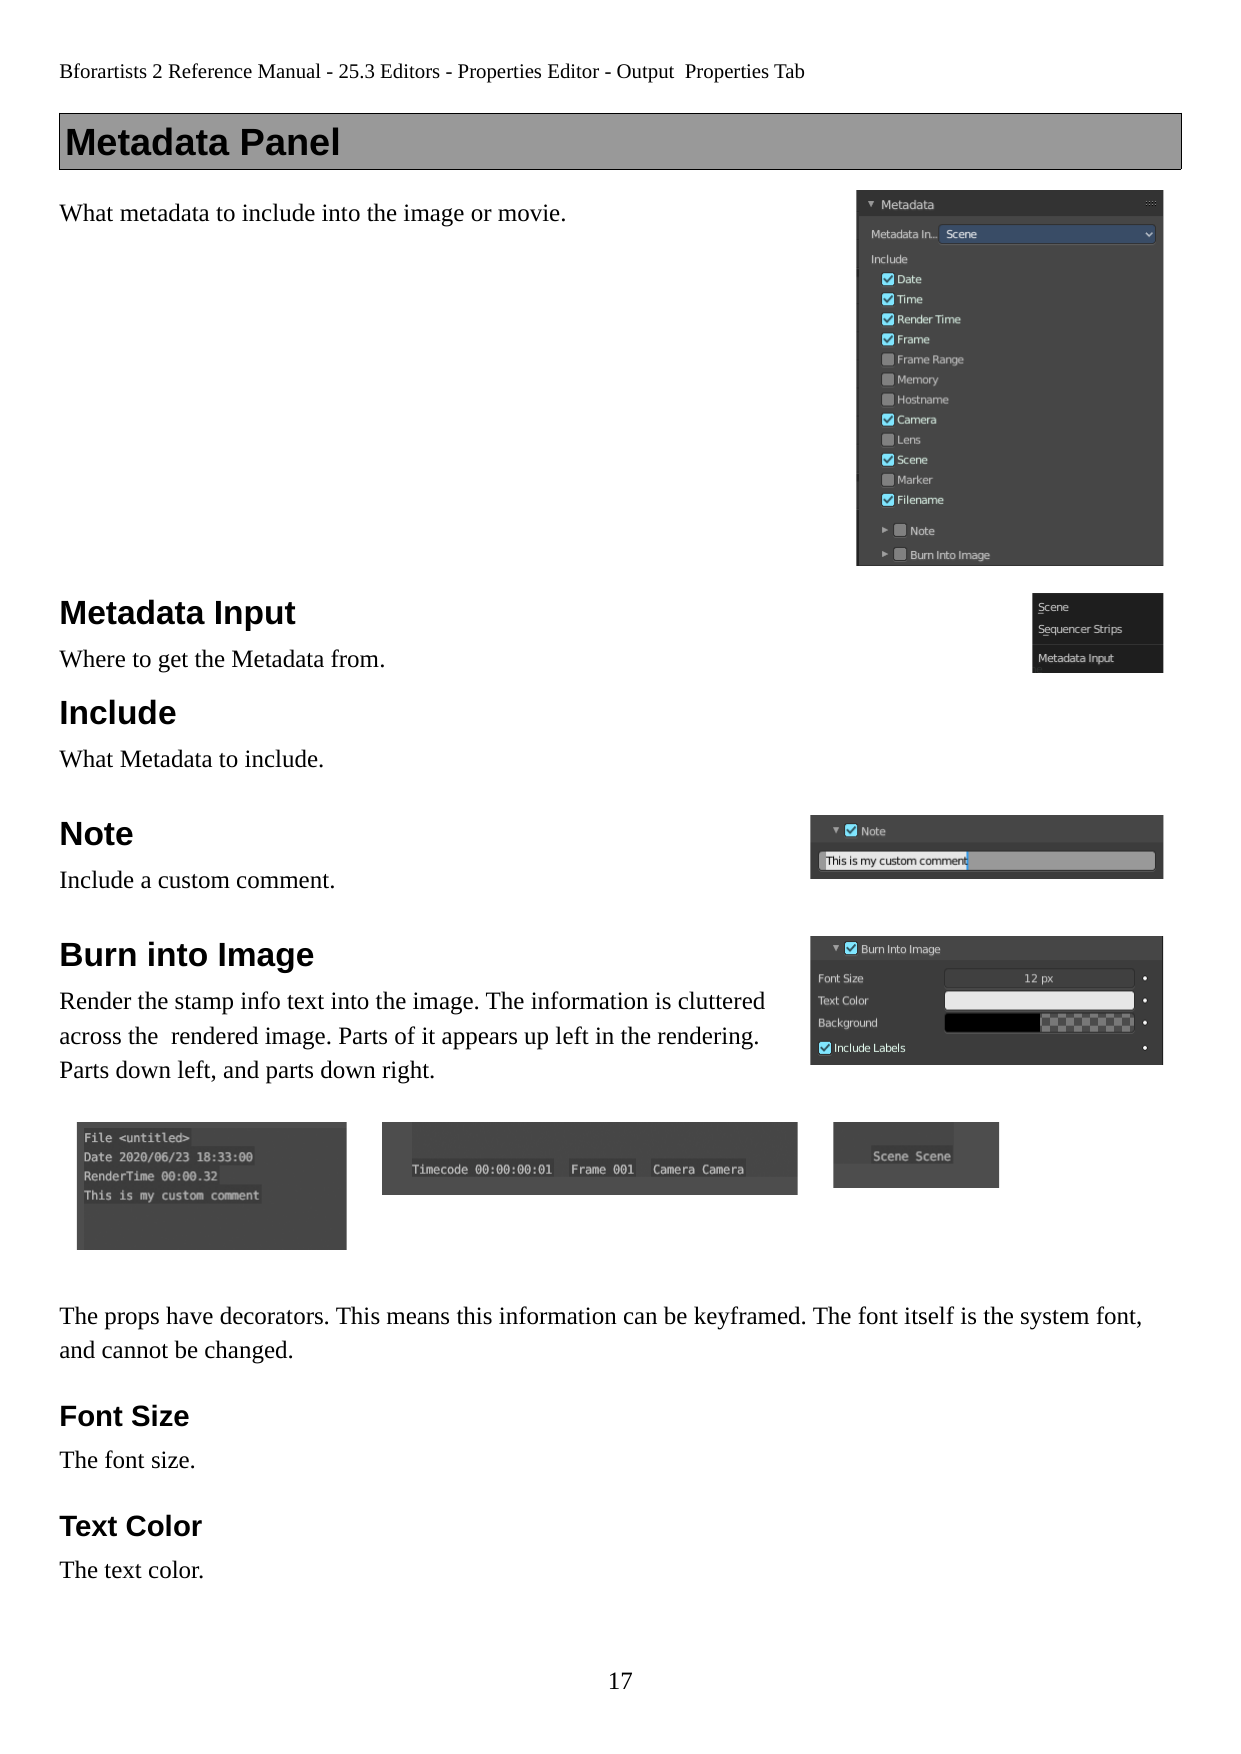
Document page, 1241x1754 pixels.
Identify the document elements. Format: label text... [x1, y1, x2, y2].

picture [833, 1122, 1000, 1188]
text The props have decorators. This means this information can be keyframed. The font itself is the system font, and cannot be changed. [59, 1301, 1181, 1364]
subtitle Note [59, 814, 1181, 853]
text The font size. [59, 1445, 1181, 1474]
picture [76, 1122, 347, 1250]
text Where to get the Metadata from. [59, 644, 1032, 672]
subtitle Font Size [59, 1399, 1181, 1433]
subtitle Include [59, 693, 1181, 732]
picture [1032, 593, 1164, 673]
subtitle Metadata Input [59, 592, 1181, 631]
subtitle Burn into Image [59, 935, 1181, 974]
subtitle Text Color [59, 1509, 1181, 1542]
picture [810, 815, 1164, 879]
text What Metadata to include. [59, 744, 1181, 773]
picture [810, 936, 1164, 1065]
text Include a custom comment. [59, 865, 1181, 894]
text The text color. [59, 1555, 1181, 1584]
picture [382, 1122, 798, 1195]
text Render the stamp info text into the image. The information is cluttered across the rendered image. Parts of it appears up left in the rendering. Parts down left, and parts down right. [59, 986, 1181, 1084]
table_header Metadata Panel [60, 114, 1181, 169]
text What metadata to include into the image or movie. [59, 198, 856, 227]
picture [856, 190, 1164, 566]
